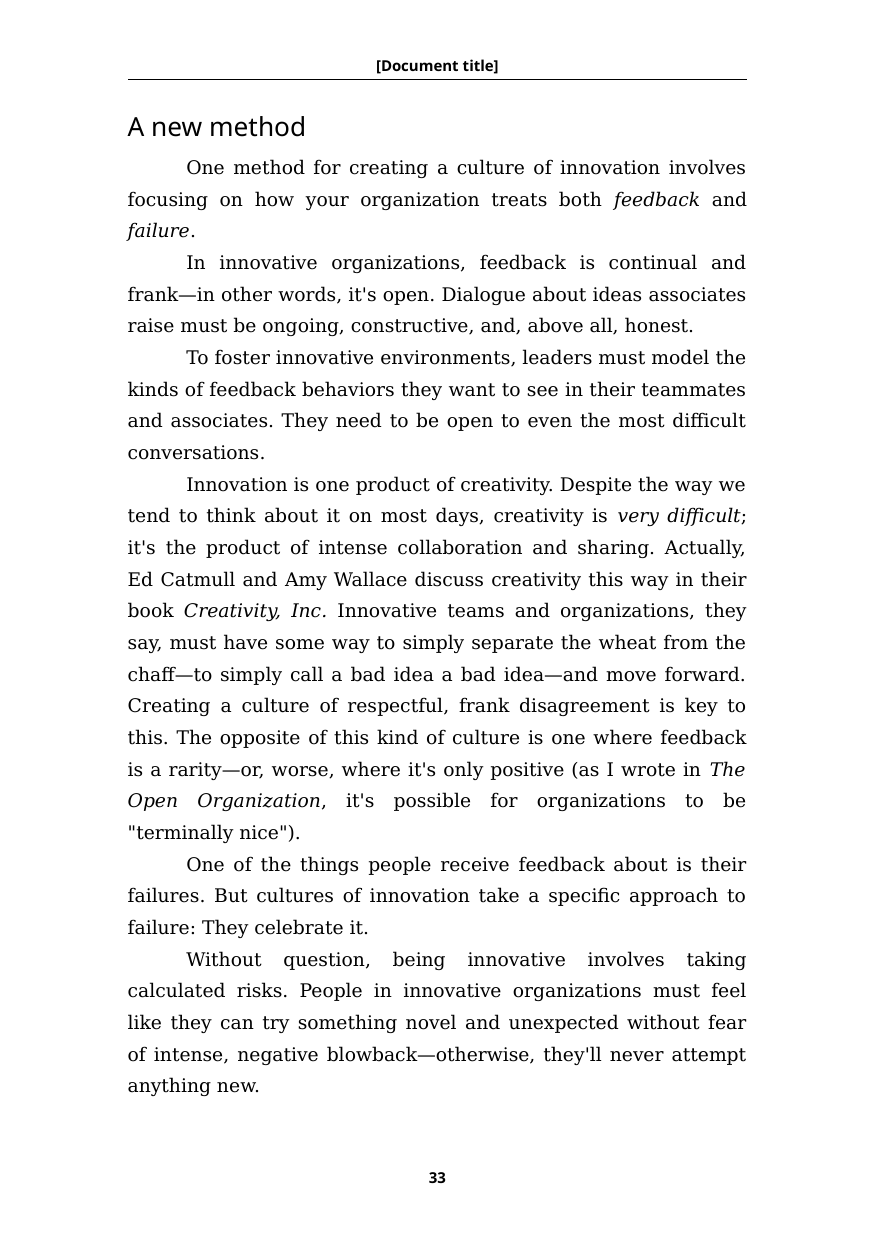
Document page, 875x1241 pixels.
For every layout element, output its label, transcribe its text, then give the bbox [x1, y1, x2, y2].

text One method for creating a culture of innovation involves focusing on how your organization treats both feedback and failure. [127, 157, 747, 242]
subtitle A new method [127, 109, 747, 144]
text Without question, being innovative involves taking calculated risks. People in innovative organizations must feel like they can try something novel and unexpected without fear of intense, negative blowback—otherwise, they'll never attempt anything new. [127, 949, 747, 1097]
text In innovative organizations, feedback is continual and frank—in other words, it's open. Dialogue about ideas associates raise must be ongoing, constructive, and, above all, honest. [127, 252, 747, 337]
text To foster innovative environments, leaders must model the kinds of feedback behaviors they want to see in their teammates and associates. They need to be open to even the most difficult conversations. [127, 347, 747, 464]
text Innovation is one product of creativity. Despite the way we tend to think about it on most days, creativity is very difficult; it's the product of intense collaboration and sharing. Actually, Ed Catmull and Amy Wallace discuss creativity this way in their book Creativity, Inc. Innovative teams and organizations, they say, must have some way to simply separate the wheat from the chaff—to simply call a bad idea a bad idea—and move forward. Creating a culture of respectful, frank disagreement is key to this. The opposite of this kind of culture is one where feedback is a rarity—or, worse, where it's only positive (as I wrote in The Open Organization, it's possible for organizations to be "terminally nice"). [127, 474, 747, 844]
text One of the things people receive feedback about is their failures. But cultures of innovation take a specific approach to failure: They celebrate it. [127, 854, 747, 939]
